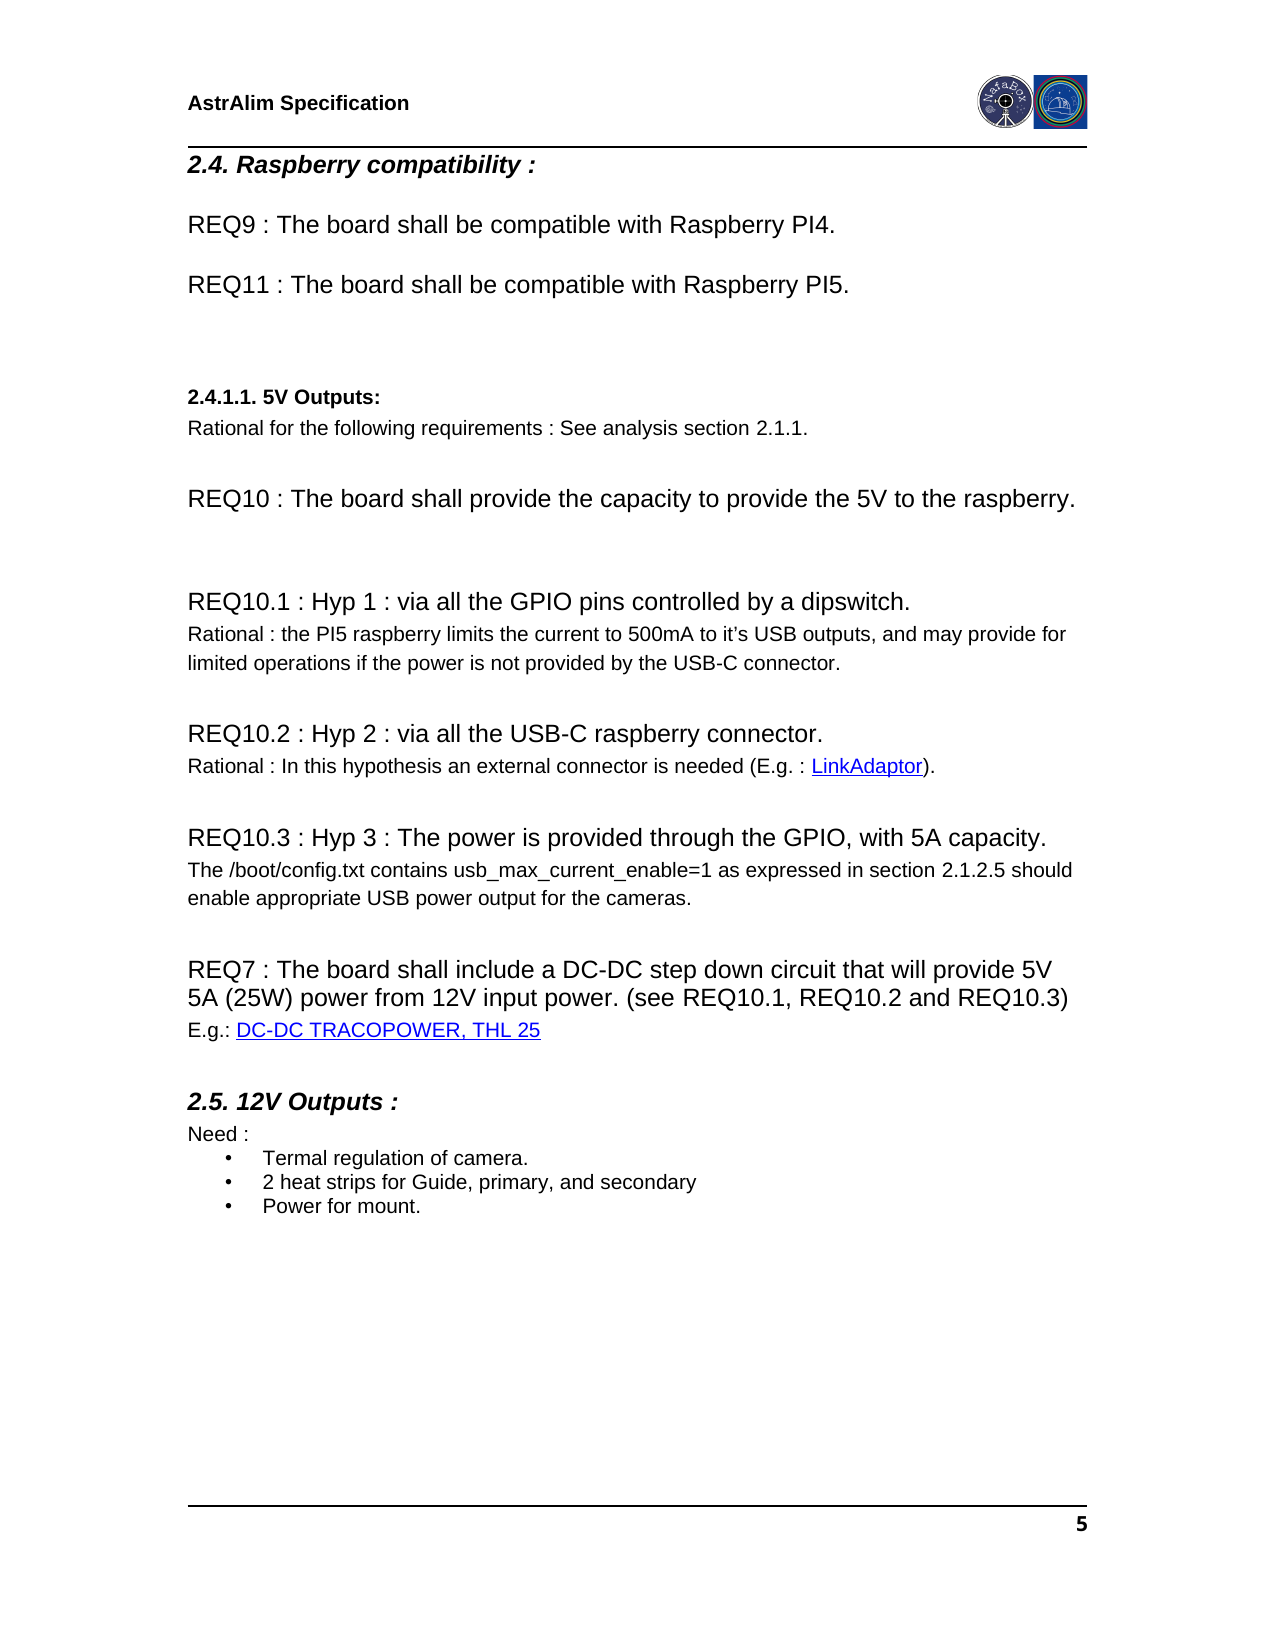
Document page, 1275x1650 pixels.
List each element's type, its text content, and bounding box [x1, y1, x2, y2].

text Rational : In this hypothesis an external connector is needed (E.g. : LinkAdaptor). [187, 754, 1087, 778]
text Rational for the following requirements : See analysis section 2.1.1.. [187, 415, 1087, 439]
picture [977, 75, 1088, 129]
text The /boot/config.txt contains usb_max_current_enable=1 as expressed in section 2.1.2.5. should enable appropriate USB power output for the cameras. [187, 857, 1087, 910]
subtitle REQ10.3 : Hyp 3 : The power is provided through the GPIO, with 5A capacity. [187, 822, 1087, 851]
subtitle REQ10 : The board shall provide the capacity to provide the 5V to the raspberry. [187, 484, 1087, 512]
subtitle REQ10.2 : Hyp 2 : via all the USB-C raspberry connector. [187, 719, 1087, 748]
subtitle 5V Outputs: [187, 385, 1087, 409]
text Need : [187, 1122, 1087, 1146]
list Termal regulation of camera. [225, 1146, 1087, 1170]
list 2 heat strips for Guide, primary, and secondary [225, 1170, 1087, 1194]
list Power for mount. [225, 1194, 1087, 1218]
text E.g.: DC-DC TRACOPOWER, THL 25 [187, 1018, 1087, 1042]
subtitle REQ11 : The board shall be compatible with Raspberry PI5. [187, 270, 1087, 299]
subtitle REQ7 : The board shall include a DC-DC step down circuit that will provide 5V 5A (25W) power from 12V input power. (see REQ10.1, REQ10.2 and REQ10.3) [187, 954, 1087, 1012]
subtitle Raspberry compatibility : [187, 150, 1087, 179]
subtitle 12V Outputs : [187, 1087, 1087, 1115]
text Rational : the PI5 raspberry limits the current to 500mA to it’s USB outputs, and may provide for limited operations if the power is not provided by the USB-C connector. [187, 622, 1087, 675]
subtitle REQ10.1 : Hyp 1 : via all the GPIO pins controlled by a dipswitch. [187, 587, 1087, 616]
subtitle REQ9 : The board shall be compatible with Raspberry PI4. [187, 210, 1087, 239]
